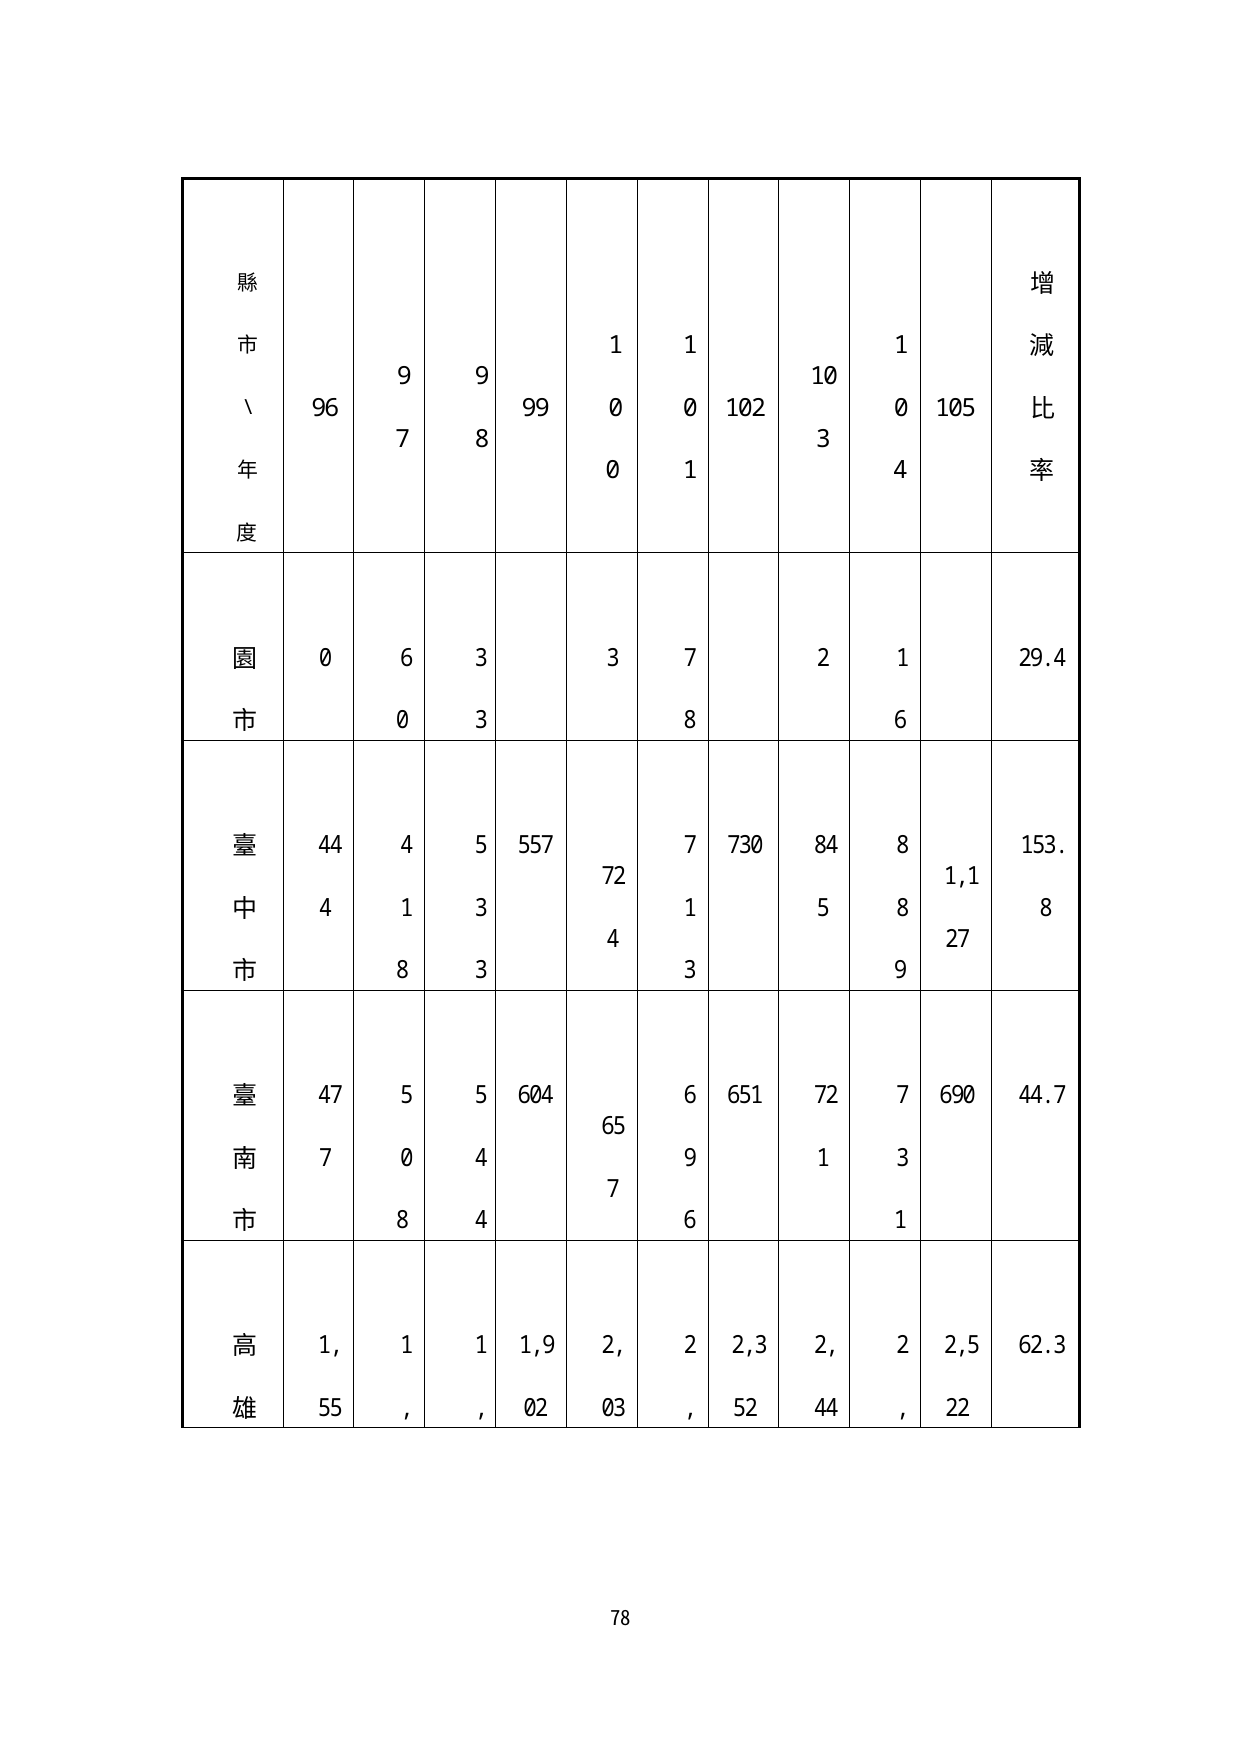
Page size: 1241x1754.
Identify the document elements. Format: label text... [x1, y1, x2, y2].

table_header 104 [850, 180, 920, 552]
table_cell 2, [638, 1241, 708, 1427]
table_header 99 [496, 180, 566, 552]
table_header 101 [638, 180, 708, 552]
table_cell 845 [779, 741, 849, 990]
table_cell 418 [354, 741, 424, 990]
table_cell [921, 553, 991, 740]
table_cell 62.3 [992, 1241, 1078, 1427]
table_header 增減 比率 [992, 180, 1078, 552]
table_cell [496, 553, 566, 740]
table_cell 1,127 [921, 741, 991, 990]
table_cell 696 [638, 991, 708, 1240]
table_cell 33 [425, 553, 495, 740]
table_cell 544 [425, 991, 495, 1240]
table_cell 690 [921, 991, 991, 1240]
table_cell 508 [354, 991, 424, 1240]
table_cell 16 [850, 553, 920, 740]
table_cell 臺中市 [184, 741, 283, 990]
table_cell 604 [496, 991, 566, 1240]
table_cell 44.7 [992, 991, 1078, 1240]
table_header 103 [779, 180, 849, 552]
table_cell 1, [425, 1241, 495, 1427]
table_cell 721 [779, 991, 849, 1240]
table_cell 1,902 [496, 1241, 566, 1427]
table_cell 477 [284, 991, 353, 1240]
table_cell 高雄 [184, 1241, 283, 1427]
table_header 97 [354, 180, 424, 552]
table_header 105 [921, 180, 991, 552]
table_header 縣市\年度 [184, 180, 283, 552]
table_cell 731 [850, 991, 920, 1240]
table_cell 2,03 [567, 1241, 637, 1427]
table_header 98 [425, 180, 495, 552]
table_cell 1, [354, 1241, 424, 1427]
table_cell 889 [850, 741, 920, 990]
table_cell 657 [567, 991, 637, 1240]
table_cell 0 [284, 553, 353, 740]
table_header 100 [567, 180, 637, 552]
table_cell 2,522 [921, 1241, 991, 1427]
table_header 102 [709, 180, 778, 552]
table_cell 444 [284, 741, 353, 990]
table_cell 557 [496, 741, 566, 990]
table_cell 園市 [184, 553, 283, 740]
table_cell 724 [567, 741, 637, 990]
table_cell 2 [779, 553, 849, 740]
table_cell 臺南市 [184, 991, 283, 1240]
table_cell 3 [567, 553, 637, 740]
table_cell 713 [638, 741, 708, 990]
table_cell -29.4 [992, 553, 1078, 740]
table_cell 651 [709, 991, 778, 1240]
table_cell 2, [850, 1241, 920, 1427]
table_cell 153.8 [992, 741, 1078, 990]
table_cell 78 [638, 553, 708, 740]
table_cell 533 [425, 741, 495, 990]
table_cell 60 [354, 553, 424, 740]
table_cell [709, 553, 778, 740]
table_header 96 [284, 180, 353, 552]
table_cell 1,55 [284, 1241, 353, 1427]
table_cell 2,44 [779, 1241, 849, 1427]
table_cell 2,352 [709, 1241, 778, 1427]
table_cell 730 [709, 741, 778, 990]
